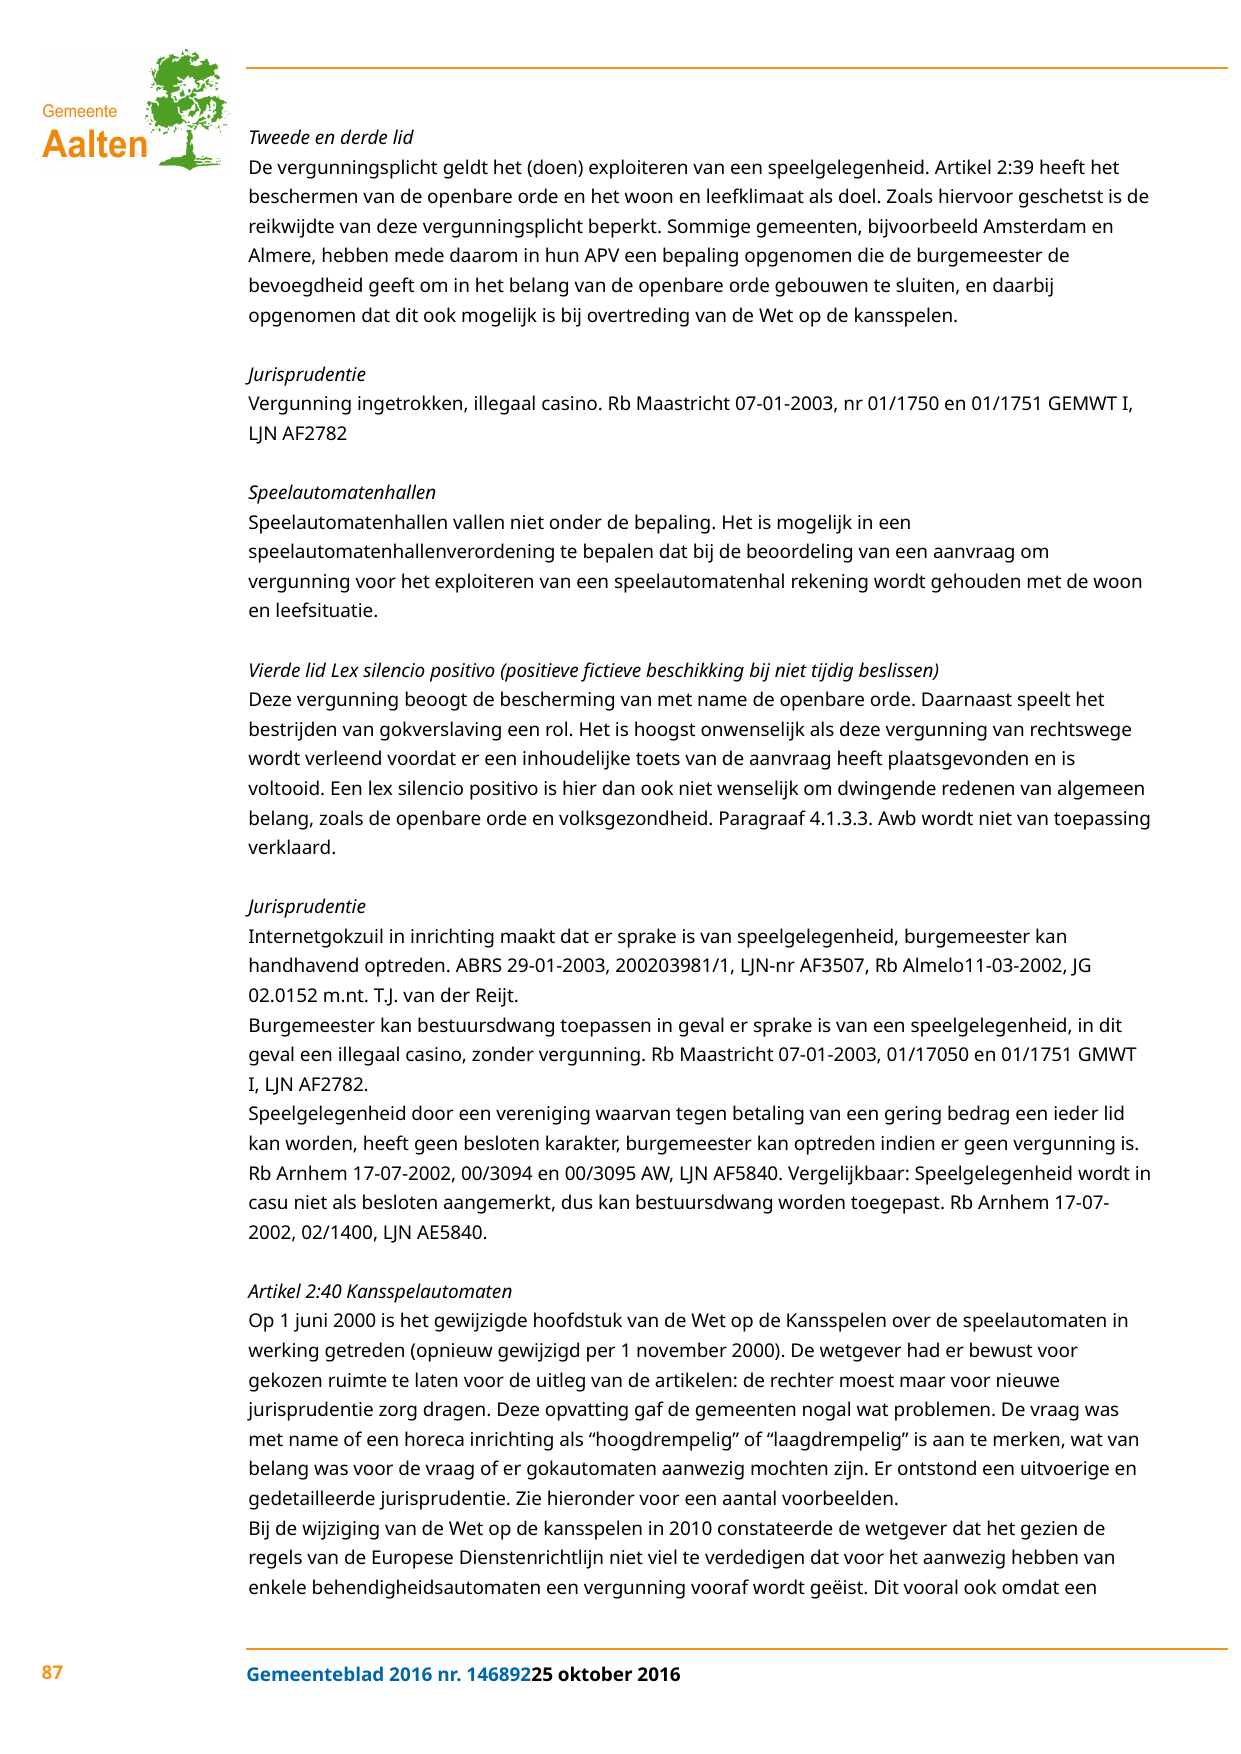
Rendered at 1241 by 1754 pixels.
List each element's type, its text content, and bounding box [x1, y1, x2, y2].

text Jurisprudentie [248, 361, 1152, 387]
picture [41, 47, 231, 172]
text Speelautomatenhallen [248, 479, 1152, 505]
text Vierde lid Lex silencio positivo (positieve fictieve beschikking bij niet tijdig beslissen) [248, 657, 1152, 683]
text Op 1 juni 2000 is het gewijzigde hoofdstuk van de Wet op de Kansspelen over de speelautomaten in werking getreden (opnieuw gewijzigd per 1 november 2000). De wetgever had er bewust voor gekozen ruimte te laten voor de uitleg van de artikelen: de rechter moest maar voor nieuwe jurisprudentie zorg dragen. Deze opvatting gaf de gemeenten nogal wat problemen. De vraag was met name of een horeca inrichting als “hoogdrempelig” of “laagdrempelig” is aan te merken, wat van belang was voor de vraag of er gokautomaten aanwezig mochten zijn. Er ontstond een uitvoerige en gedetailleerde jurisprudentie. Zie hieronder voor een aantal voorbeelden. [248, 1308, 1152, 1511]
text Tweede en derde lid [248, 124, 1152, 150]
text Speelautomatenhallen vallen niet onder de bepaling. Het is mogelijk in een speelautomatenhallenverordening te bepalen dat bij de beoordeling van een aanvraag om vergunning voor het exploiteren van een speelautomatenhal rekening wordt gehouden met de woon en leefsituatie. [248, 509, 1152, 623]
text De vergunningsplicht geldt het (doen) exploiteren van een speelgelegenheid. Artikel 2:39 heeft het beschermen van de openbare orde en het woon en leefklimaat als doel. Zoals hiervoor geschetst is de reikwijdte van deze vergunningsplicht beperkt. Sommige gemeenten, bijvoorbeeld Amsterdam en Almere, hebben mede daarom in hun APV een bepaling opgenomen die de burgemeester de bevoegdheid geeft om in het belang van de openbare orde gebouwen te sluiten, en daarbij opgenomen dat dit ook mogelijk is bij overtreding van de Wet op de kansspelen. [248, 154, 1152, 328]
text Artikel 2:40 Kansspelautomaten [248, 1278, 1152, 1304]
text Bij de wijziging van de Wet op de kansspelen in 2010 constateerde de wetgever dat het gezien de regels van de Europese Dienstenrichtlijn niet viel te verdedigen dat voor het aanwezig hebben van enkele behendigheidsautomaten een vergunning vooraf wordt geëist. Dit vooral ook omdat een [248, 1515, 1152, 1600]
text Vergunning ingetrokken, illegaal casino. Rb Maastricht 07-01-2003, nr 01/1750 en 01/1751 GEMWT I, LJN AF2782 [248, 391, 1152, 446]
text Burgemeester kan bestuursdwang toepassen in geval er sprake is van een speelgelegenheid, in dit geval een illegaal casino, zonder vergunning. Rb Maastricht 07-01-2003, 01/17050 en 01/1751 GMWT I, LJN AF2782. [248, 1012, 1152, 1097]
text Deze vergunning beoogt de bescherming van met name de openbare orde. Daarnaast speelt het bestrijden van gokverslaving een rol. Het is hoogst onwenselijk als deze vergunning van rechtswege wordt verleend voordat er een inhoudelijke toets van de aanvraag heeft plaatsgevonden en is voltooid. Een lex silencio positivo is hier dan ook niet wenselijk om dwingende redenen van algemeen belang, zoals de openbare orde en volksgezondheid. Paragraaf 4.1.3.3. Awb wordt niet van toepassing verklaard. [248, 686, 1152, 860]
text Internetgokzuil in inrichting maakt dat er sprake is van speelgelegenheid, burgemeester kan handhavend optreden. ABRS 29-01-2003, 200203981/1, LJN-nr AF3507, Rb Almelo11-03-2002, JG 02.0152 m.nt. T.J. van der Reijt. [248, 923, 1152, 1008]
text Speelgelegenheid door een vereniging waarvan tegen betaling van een gering bedrag een ieder lid kan worden, heeft geen besloten karakter, burgemeester kan optreden indien er geen vergunning is. Rb Arnhem 17-07-2002, 00/3094 en 00/3095 AW, LJN AF5840. Vergelijkbaar: Speelgelegenheid wordt in casu niet als besloten aangemerkt, dus kan bestuursdwang worden toegepast. Rb Arnhem 17-07-2002, 02/1400, LJN AE5840. [248, 1101, 1152, 1245]
text Jurisprudentie [248, 893, 1152, 919]
